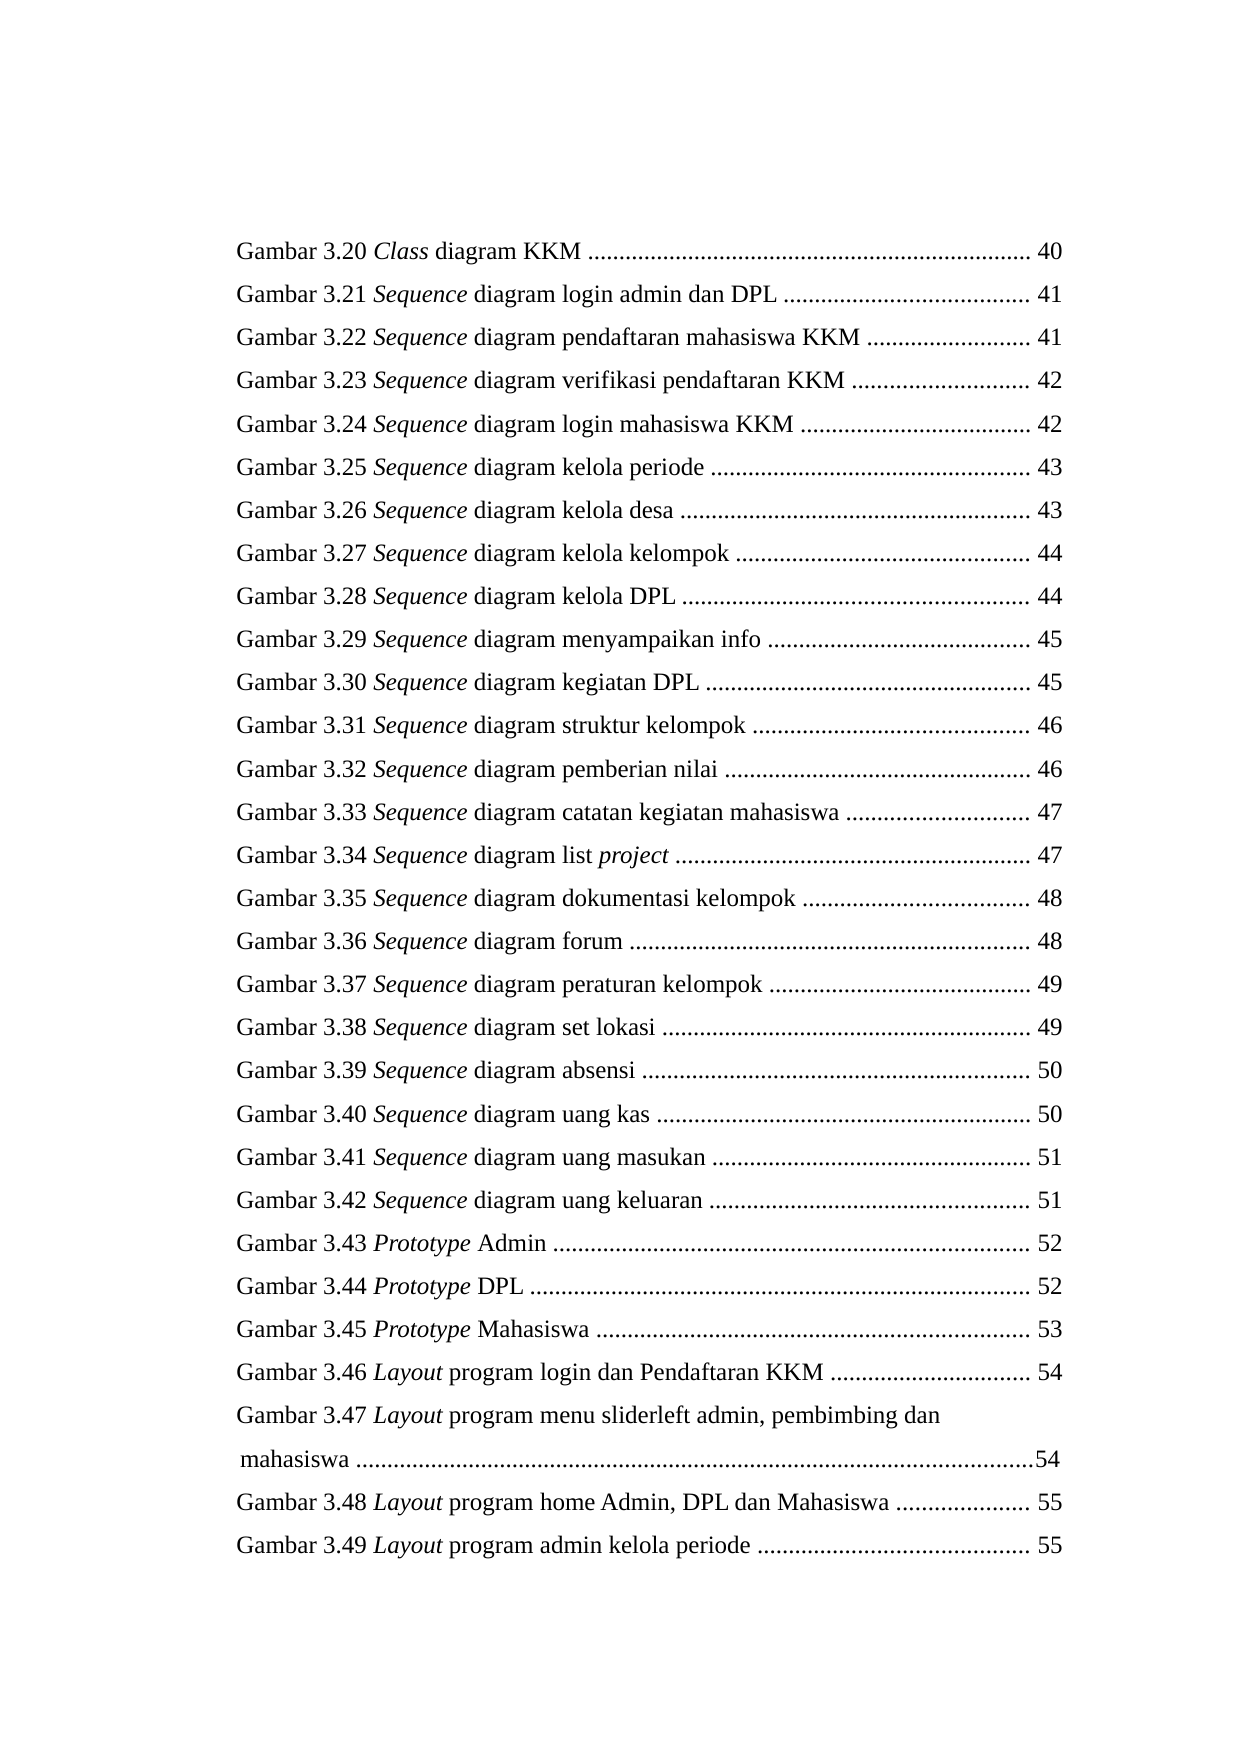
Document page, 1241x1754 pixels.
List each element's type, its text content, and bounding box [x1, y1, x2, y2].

text Gambar 3.47 Layout program menu sliderleft admin, pembimbing dan [236, 1401, 1063, 1429]
text Gambar 3.29 Sequence diagram menyampaikan info 45 [236, 624, 1063, 653]
text Gambar 3.41 Sequence diagram uang masukan 51 [236, 1142, 1063, 1171]
text Gambar 3.45 Prototype Mahasiswa 53 [236, 1314, 1063, 1343]
text Gambar 3.36 Sequence diagram forum 48 [236, 926, 1063, 955]
text Gambar 3.40 Sequence diagram uang kas 50 [236, 1099, 1063, 1127]
text Gambar 3.27 Sequence diagram kelola kelompok 44 [236, 538, 1063, 567]
text Gambar 3.42 Sequence diagram uang keluaran 51 [236, 1185, 1063, 1214]
text Gambar 3.30 Sequence diagram kegiatan DPL 45 [236, 667, 1063, 696]
text Gambar 3.49 Layout program admin kelola periode 55 [236, 1530, 1063, 1559]
text Gambar 3.34 Sequence diagram list project 47 [236, 840, 1063, 869]
text Gambar 3.35 Sequence diagram dokumentasi kelompok 48 [236, 883, 1063, 912]
text Gambar 3.39 Sequence diagram absensi 50 [236, 1056, 1063, 1084]
text Gambar 3.31 Sequence diagram struktur kelompok 46 [236, 711, 1063, 739]
text Gambar 3.22 Sequence diagram pendaftaran mahasiswa KKM 41 [236, 322, 1063, 351]
text mahasiswa 54 [236, 1444, 1063, 1472]
text Gambar 3.37 Sequence diagram peraturan kelompok 49 [236, 969, 1063, 998]
text Gambar 3.43 Prototype Admin 52 [236, 1228, 1063, 1257]
text Gambar 3.25 Sequence diagram kelola periode 43 [236, 452, 1063, 481]
text Gambar 3.48 Layout program home Admin, DPL dan Mahasiswa 55 [236, 1487, 1063, 1516]
text Gambar 3.44 Prototype DPL 52 [236, 1271, 1063, 1300]
text Gambar 3.33 Sequence diagram catatan kegiatan mahasiswa 47 [236, 797, 1063, 826]
text Gambar 3.21 Sequence diagram login admin dan DPL 41 [236, 279, 1063, 308]
text Gambar 3.23 Sequence diagram verifikasi pendaftaran KKM 42 [236, 366, 1063, 394]
text Gambar 3.26 Sequence diagram kelola desa 43 [236, 495, 1063, 524]
text Gambar 3.38 Sequence diagram set lokasi 49 [236, 1012, 1063, 1041]
text Gambar 3.46 Layout program login dan Pendaftaran KKM 54 [236, 1357, 1063, 1386]
text Gambar 3.28 Sequence diagram kelola DPL 44 [236, 581, 1063, 610]
text Gambar 3.24 Sequence diagram login mahasiswa KKM 42 [236, 409, 1063, 437]
text Gambar 3.32 Sequence diagram pemberian nilai 46 [236, 754, 1063, 782]
text Gambar 3.20 Class diagram KKM 40 [236, 236, 1063, 265]
